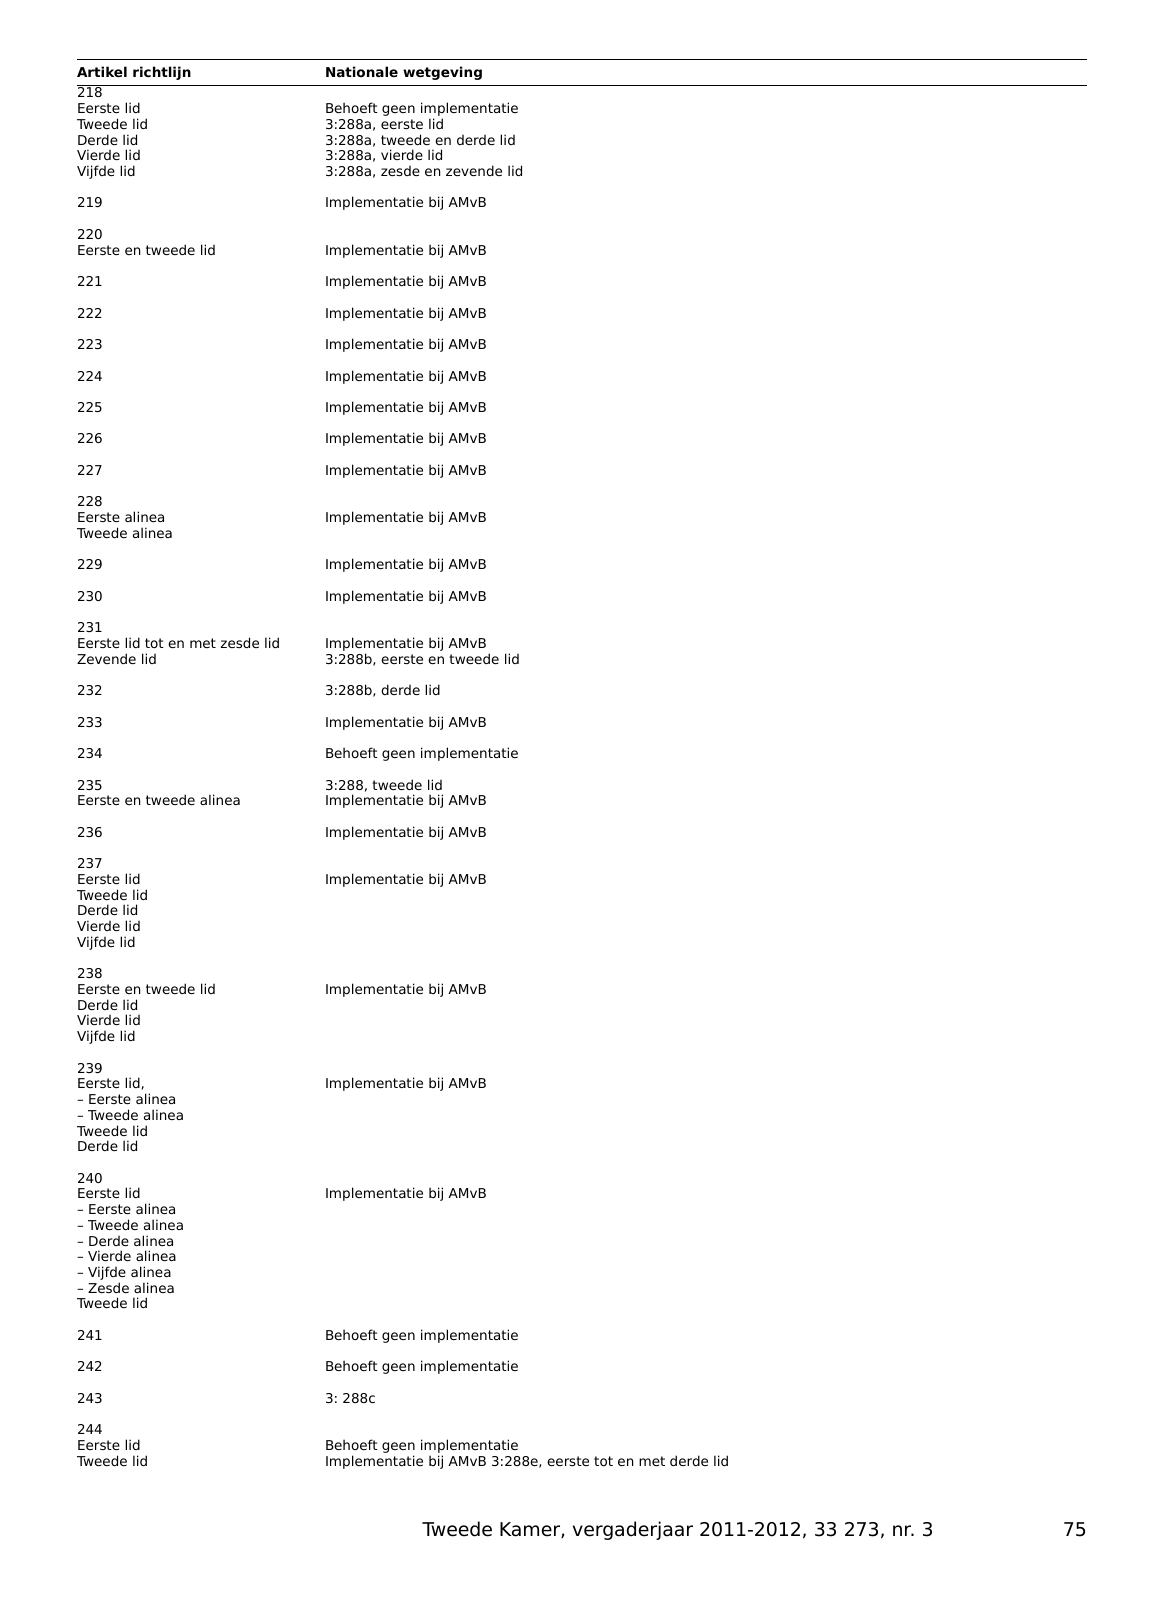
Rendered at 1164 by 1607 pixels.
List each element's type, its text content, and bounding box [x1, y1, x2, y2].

table_cell [77, 730, 319, 746]
table_cell [77, 321, 319, 337]
table_cell Implementatie bij AMvB [319, 510, 1087, 541]
table_cell 232 [77, 683, 319, 699]
table_cell [77, 573, 319, 588]
table_cell 224 [77, 368, 319, 384]
table_cell [319, 856, 1087, 872]
table_cell 223 [77, 337, 319, 353]
table_cell [319, 321, 1087, 337]
table_cell 231 [77, 620, 319, 636]
table_cell 240 [77, 1171, 319, 1186]
table_header Artikel richtlijn [77, 60, 319, 85]
table_cell Eerste lid, – Eerste alinea – Tweede alinea Tweede lid Derde lid [77, 1076, 319, 1155]
table_cell Implementatie bij AMvB [319, 305, 1087, 321]
table_cell [319, 384, 1087, 400]
table_cell 239 [77, 1060, 319, 1076]
table_cell [319, 809, 1087, 824]
table_cell [77, 1344, 319, 1359]
table_cell 238 [77, 966, 319, 982]
table_cell [319, 86, 1087, 101]
table_cell Eerste lid Tweede lid Derde lid Vierde lid Vijfde lid [77, 872, 319, 950]
table_cell Implementatie bij AMvB [319, 872, 1087, 950]
table_cell 242 [77, 1359, 319, 1375]
table_cell Implementatie bij AMvB [319, 636, 1087, 651]
table_cell 233 [77, 714, 319, 730]
table_cell Behoeft geen implementatie Implementatie bij AMvB 3:288e, eerste tot en met derde lid [319, 1438, 1087, 1469]
table_cell Eerste alinea Tweede alinea [77, 510, 319, 541]
table_cell Implementatie bij AMvB [319, 557, 1087, 573]
table_cell Implementatie bij AMvB [319, 400, 1087, 416]
table_cell [319, 479, 1087, 494]
table_cell [77, 541, 319, 557]
table_cell [319, 1060, 1087, 1076]
table_cell Zevende lid [77, 651, 319, 667]
table_cell Implementatie bij AMvB [319, 714, 1087, 730]
table_cell [319, 258, 1087, 274]
table_cell [319, 1312, 1087, 1328]
table_cell [77, 604, 319, 620]
table_cell [319, 541, 1087, 557]
table_cell Eerste lid – Eerste alinea – Tweede alinea – Derde alinea – Vierde alinea – Vijfde alinea – Zesde alinea Tweede lid [77, 1186, 319, 1312]
table_cell 220 [77, 227, 319, 242]
table_cell [319, 290, 1087, 305]
table_cell 241 [77, 1328, 319, 1343]
table_cell 3:288b, derde lid [319, 683, 1087, 699]
table_cell [319, 1344, 1087, 1359]
table_cell [319, 1375, 1087, 1391]
table_cell [319, 1406, 1087, 1422]
table_cell Implementatie bij AMvB [319, 793, 1087, 809]
table_cell Implementatie bij AMvB [319, 589, 1087, 604]
table_cell [319, 966, 1087, 982]
table_cell [77, 1406, 319, 1422]
table_cell Behoeft geen implementatie 3:288a, eerste lid 3:288a, tweede en derde lid 3:288a, vierde lid 3:288a, zesde en zevende lid [319, 101, 1087, 179]
table_cell [77, 667, 319, 683]
table_cell [319, 211, 1087, 227]
table_cell Implementatie bij AMvB [319, 825, 1087, 840]
table_cell Eerste lid Tweede lid Derde lid Vierde lid Vijfde lid [77, 101, 319, 179]
table_cell 221 [77, 274, 319, 290]
table_cell 235 [77, 777, 319, 793]
table_cell 226 [77, 431, 319, 447]
table_cell [77, 840, 319, 856]
table_cell Implementatie bij AMvB [319, 982, 1087, 1045]
table_cell Implementatie bij AMvB [319, 463, 1087, 478]
table_cell 236 [77, 825, 319, 840]
table_cell Implementatie bij AMvB [319, 431, 1087, 447]
table_cell 237 [77, 856, 319, 872]
table_cell [77, 479, 319, 494]
table_cell [77, 447, 319, 463]
table_cell Eerste en tweede alinea [77, 793, 319, 809]
table_cell [319, 447, 1087, 463]
table_cell [319, 840, 1087, 856]
table_cell [319, 730, 1087, 746]
table_cell 3:288b, eerste en tweede lid [319, 651, 1087, 667]
table_cell [319, 950, 1087, 966]
table_cell [77, 1312, 319, 1328]
table_cell [319, 494, 1087, 510]
table_cell 3:288, tweede lid [319, 777, 1087, 793]
table_header Nationale wetgeving [319, 60, 1087, 85]
table_cell [319, 762, 1087, 777]
table_cell [319, 1171, 1087, 1186]
table_cell 225 [77, 400, 319, 416]
table_cell [77, 180, 319, 195]
table_cell [319, 180, 1087, 195]
table_cell [77, 1155, 319, 1171]
table_cell [77, 809, 319, 824]
table_cell [319, 416, 1087, 431]
table_cell Eerste en tweede lid Derde lid Vierde lid Vijfde lid [77, 982, 319, 1045]
table_cell Behoeft geen implementatie [319, 746, 1087, 762]
table_cell Implementatie bij AMvB [319, 337, 1087, 353]
table_cell 234 [77, 746, 319, 762]
table_cell [319, 667, 1087, 683]
table_cell [77, 384, 319, 400]
table_cell 244 [77, 1422, 319, 1438]
table_cell [77, 762, 319, 777]
table_cell [77, 1045, 319, 1060]
table_cell Implementatie bij AMvB [319, 368, 1087, 384]
table_cell [319, 1155, 1087, 1171]
table_cell 229 [77, 557, 319, 573]
table_cell 222 [77, 305, 319, 321]
table_cell 218 [77, 86, 319, 101]
table_cell 230 [77, 589, 319, 604]
table_cell [77, 416, 319, 431]
table_cell [77, 699, 319, 714]
table_cell Behoeft geen implementatie [319, 1359, 1087, 1375]
table_cell [77, 258, 319, 274]
table_cell [319, 227, 1087, 242]
table_cell Implementatie bij AMvB [319, 1076, 1087, 1155]
table_cell 227 [77, 463, 319, 478]
table_cell Implementatie bij AMvB [319, 195, 1087, 211]
table_cell Implementatie bij AMvB [319, 1186, 1087, 1312]
table_cell [319, 1422, 1087, 1438]
table_cell [319, 699, 1087, 714]
table_cell 228 [77, 494, 319, 510]
table_cell [319, 604, 1087, 620]
table_cell Eerste lid Tweede lid [77, 1438, 319, 1469]
table_cell Eerste en tweede lid [77, 243, 319, 258]
table_cell [77, 950, 319, 966]
table_cell [319, 573, 1087, 588]
table_cell [319, 353, 1087, 368]
table_cell 219 [77, 195, 319, 211]
table_cell 3: 288c [319, 1391, 1087, 1406]
table_cell Implementatie bij AMvB [319, 274, 1087, 290]
table_cell Implementatie bij AMvB [319, 243, 1087, 258]
table_cell [319, 1045, 1087, 1060]
table_cell Behoeft geen implementatie [319, 1328, 1087, 1343]
table_cell [77, 211, 319, 227]
table_cell [319, 620, 1087, 636]
table_cell [77, 290, 319, 305]
table_cell [77, 353, 319, 368]
table_cell [77, 1375, 319, 1391]
table_cell Eerste lid tot en met zesde lid [77, 636, 319, 651]
table_cell 243 [77, 1391, 319, 1406]
